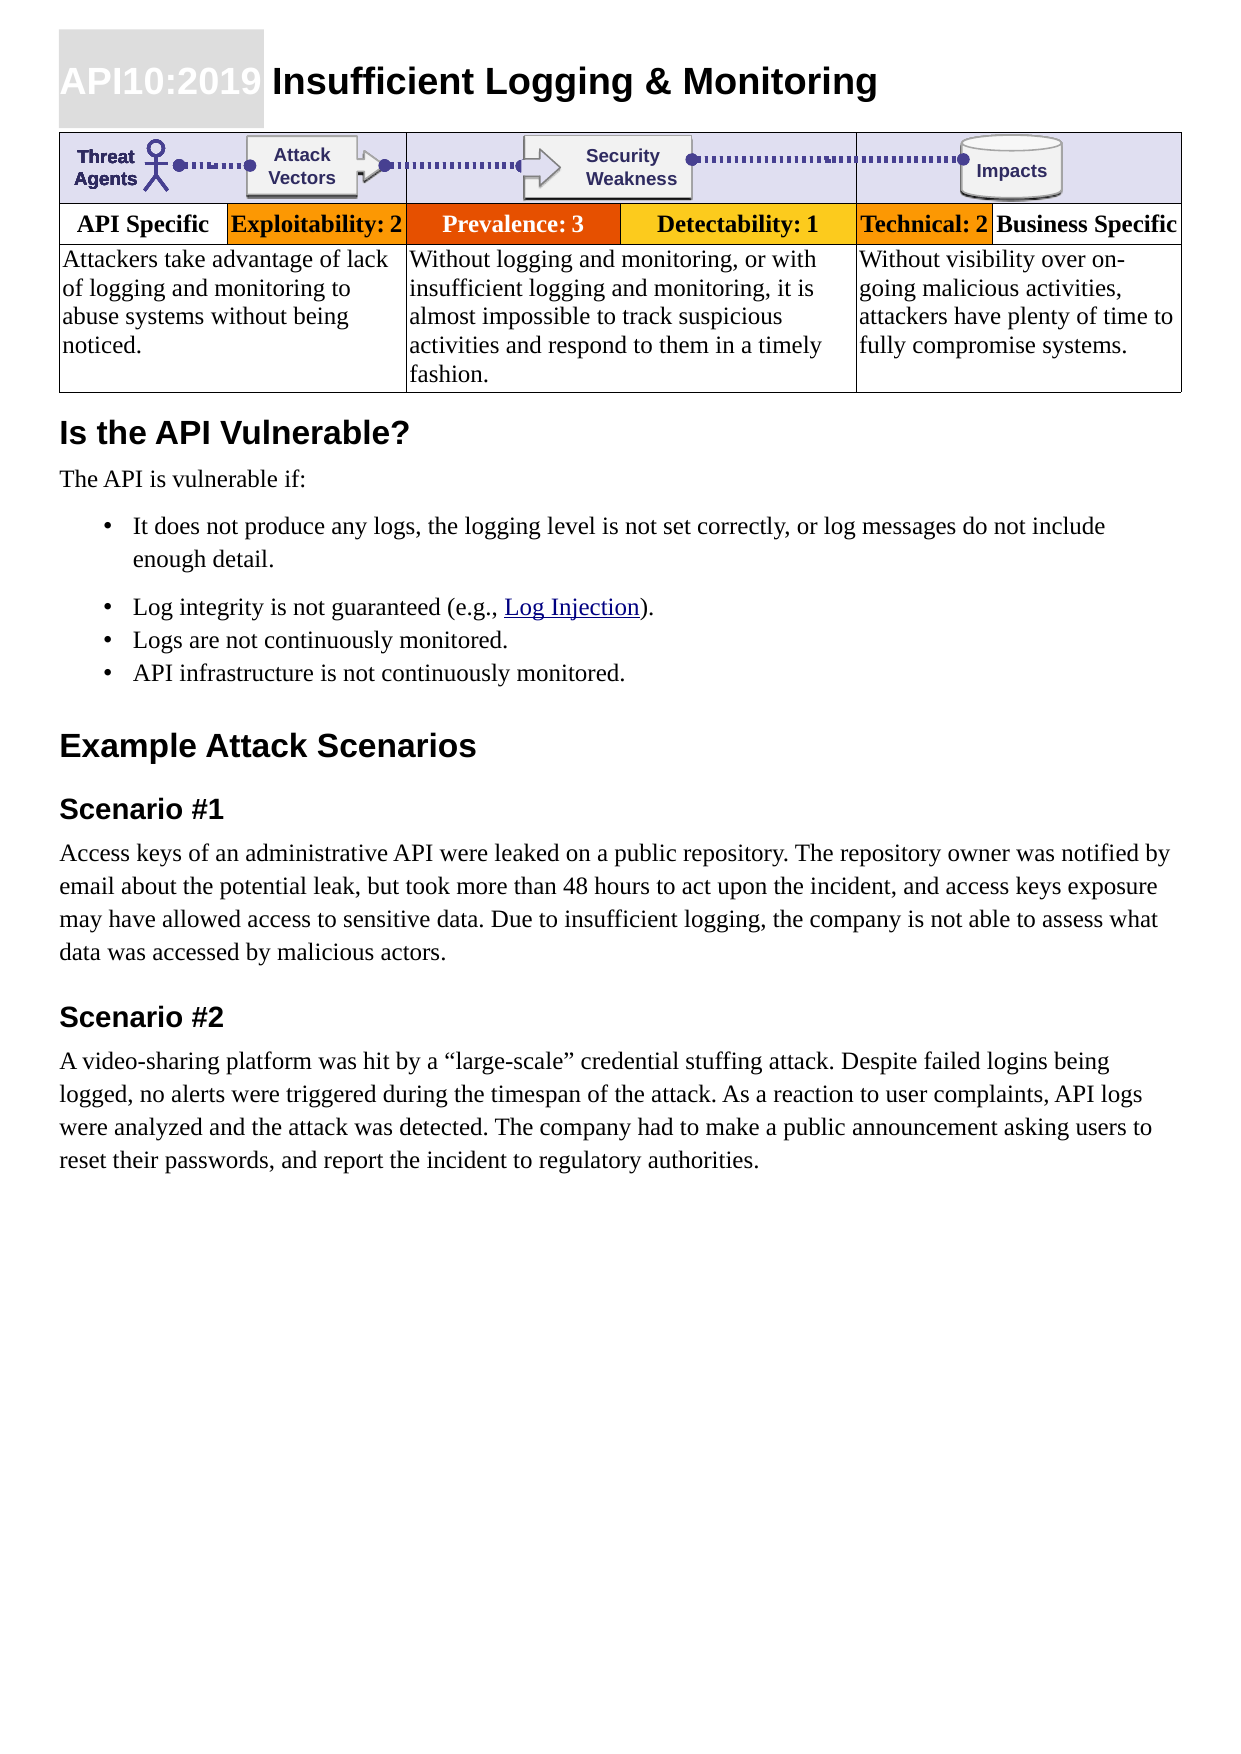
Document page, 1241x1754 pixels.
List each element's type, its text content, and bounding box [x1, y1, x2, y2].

table_header [620, 133, 856, 203]
list API infrastructure is not continuously monitored. [103, 658, 1181, 687]
list Log integrity is not guaranteed (e.g., Log Injection). [103, 592, 1181, 621]
table_header [407, 133, 620, 203]
text The API is vulnerable if: [59, 464, 1181, 492]
table_cell API Specific [60, 204, 227, 244]
table_cell Prevalence: 3 [407, 204, 620, 244]
table_cell Technical: 2 [857, 204, 992, 244]
text A video-sharing platform was hit by a “large-scale” credential stuffing attack. Despite failed logins being logged, no alerts were triggered during the timespan of the attack. As a reaction to user complaints, API logs were analyzed and the attack was detected. The company had to make a public announcement asking users to reset their passwords, and report the incident to regulatory authorities. [59, 1046, 1181, 1174]
table_cell Business Specific [993, 204, 1181, 244]
subtitle Is the API Vulnerable? [59, 412, 1181, 451]
table_cell Detectability: 1 [621, 204, 856, 244]
subtitle Example Attack Scenarios [59, 726, 1181, 765]
table_cell Without visibility over on-going malicious activities, attackers have plenty of time to fully compromise systems. [857, 245, 1181, 392]
list Logs are not continuously monitored. [103, 625, 1181, 654]
subtitle Scenario #2 [59, 999, 1181, 1033]
table_header [60, 133, 227, 203]
table_header [227, 133, 406, 203]
table_cell Without logging and monitoring, or with insufficient logging and monitoring, it is almost impossible to track suspicious activities and respond to them in a timely fashion. [407, 245, 856, 392]
subtitle Scenario #1 [59, 792, 1181, 826]
table_header [857, 133, 992, 203]
text Access keys of an administrative API were leaked on a public repository. The repository owner was notified by email about the potential leak, but took more than 48 hours to act upon the incident, and access keys exposure may have allowed access to sensitive data. Due to insufficient logging, the company is not able to assess what data was accessed by malicious actors. [59, 838, 1181, 966]
table_cell Attackers take advantage of lack of logging and monitoring to abuse systems without being noticed. [60, 245, 406, 392]
table_cell Exploitability: 2 [228, 204, 406, 244]
list It does not produce any logs, the logging level is not set correctly, or log messages do not include enough detail. [103, 511, 1181, 573]
table_header [992, 133, 1181, 203]
